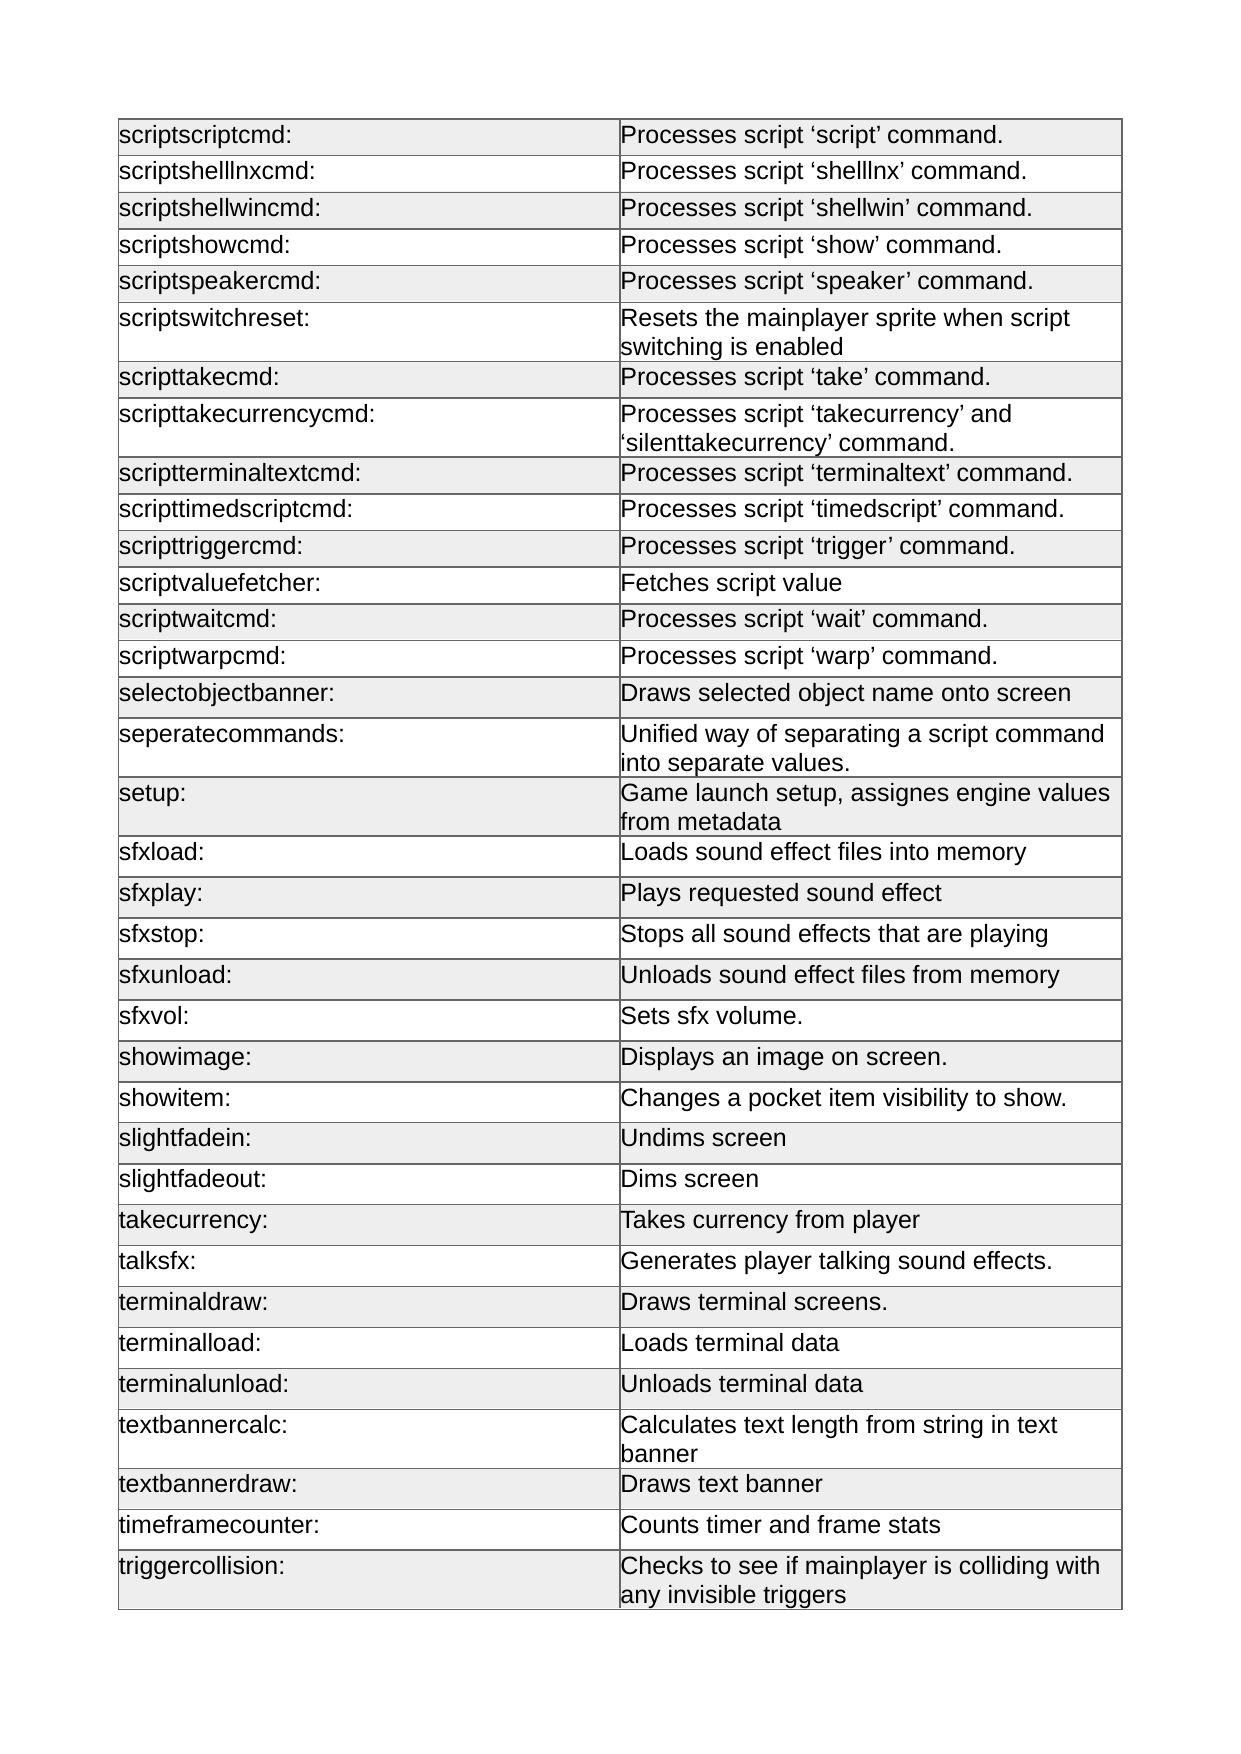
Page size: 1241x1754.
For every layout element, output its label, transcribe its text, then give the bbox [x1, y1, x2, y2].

table_cell scriptwarpcmd: [119, 641, 619, 676]
table_cell Changes a pocket item visibility to show. [621, 1083, 1121, 1122]
table_cell scriptswitchreset: [119, 303, 619, 361]
table_cell Stops all sound effects that are playing [621, 919, 1121, 958]
table_cell scriptshellwincmd: [119, 193, 619, 228]
table_cell sfxunload: [119, 960, 619, 999]
table_cell sfxplay: [119, 878, 619, 917]
table_cell Processes script ‘trigger’ command. [621, 531, 1121, 566]
table_cell slightfadein: [119, 1123, 619, 1163]
table_cell Loads sound effect files into memory [621, 837, 1121, 876]
table_cell scripttriggercmd: [119, 531, 619, 566]
table_cell Processes script ‘script’ command. [621, 120, 1121, 155]
table_cell scriptscriptcmd: [119, 120, 619, 155]
table_cell timeframecounter: [119, 1510, 619, 1549]
table_cell scripttakecmd: [119, 362, 619, 397]
table_cell Generates player talking sound effects. [621, 1246, 1121, 1286]
table_cell Resets the mainplayer sprite when script switching is enabled [621, 303, 1121, 361]
table_cell Counts timer and frame stats [621, 1510, 1121, 1549]
table_cell seperatecommands: [119, 719, 619, 776]
table_cell Takes currency from player [621, 1205, 1121, 1245]
table_cell Processes script ‘speaker’ command. [621, 266, 1121, 301]
table_cell Checks to see if mainplayer is colliding with any invisible triggers [621, 1551, 1121, 1608]
table_cell Fetches script value [621, 568, 1121, 603]
table_cell Processes script ‘terminaltext’ command. [621, 458, 1121, 493]
table_cell scriptwaitcmd: [119, 605, 619, 639]
table_cell Unloads terminal data [621, 1369, 1121, 1408]
table_cell showitem: [119, 1083, 619, 1122]
table_cell Unified way of separating a script command into separate values. [621, 719, 1121, 776]
table_cell scriptshowcmd: [119, 230, 619, 265]
table_cell Calculates text length from string in text banner [621, 1410, 1121, 1467]
table_cell slightfadeout: [119, 1165, 619, 1204]
table_cell scripttimedscriptcmd: [119, 495, 619, 529]
table_cell Draws text banner [621, 1469, 1121, 1508]
table_cell Sets sfx volume. [621, 1001, 1121, 1040]
table_cell Draws selected object name onto screen [621, 678, 1121, 717]
table_cell setup: [119, 778, 619, 835]
table_cell Processes script ‘warp’ command. [621, 641, 1121, 676]
table_cell Displays an image on screen. [621, 1042, 1121, 1081]
table_cell terminalload: [119, 1328, 619, 1367]
table_cell Undims screen [621, 1123, 1121, 1163]
table_cell Processes script ‘show’ command. [621, 230, 1121, 265]
table_cell scriptspeakercmd: [119, 266, 619, 301]
table_cell Processes script ‘timedscript’ command. [621, 495, 1121, 529]
table_cell sfxstop: [119, 919, 619, 958]
table_cell textbannercalc: [119, 1410, 619, 1467]
table_cell terminalunload: [119, 1369, 619, 1408]
table_cell Draws terminal screens. [621, 1287, 1121, 1327]
table_cell Dims screen [621, 1165, 1121, 1204]
table_cell showimage: [119, 1042, 619, 1081]
table_cell sfxload: [119, 837, 619, 876]
table_cell talksfx: [119, 1246, 619, 1286]
table_cell Processes script ‘shelllnx’ command. [621, 156, 1121, 191]
table_cell triggercollision: [119, 1551, 619, 1608]
table_cell textbannerdraw: [119, 1469, 619, 1508]
table_cell Plays requested sound effect [621, 878, 1121, 917]
table_cell selectobjectbanner: [119, 678, 619, 717]
table_cell sfxvol: [119, 1001, 619, 1040]
table_cell scriptshelllnxcmd: [119, 156, 619, 191]
table_cell terminaldraw: [119, 1287, 619, 1327]
table_cell scriptterminaltextcmd: [119, 458, 619, 493]
table_cell Unloads sound effect files from memory [621, 960, 1121, 999]
table_cell scriptvaluefetcher: [119, 568, 619, 603]
table_cell Game launch setup, assignes engine values from metadata [621, 778, 1121, 835]
table_cell Processes script ‘wait’ command. [621, 605, 1121, 639]
table_cell scripttakecurrencycmd: [119, 399, 619, 456]
table_cell Loads terminal data [621, 1328, 1121, 1367]
table_cell Processes script ‘take’ command. [621, 362, 1121, 397]
table_cell takecurrency: [119, 1205, 619, 1245]
table_cell Processes script ‘shellwin’ command. [621, 193, 1121, 228]
table_cell Processes script ‘takecurrency’ and ‘silenttakecurrency’ command. [621, 399, 1121, 456]
